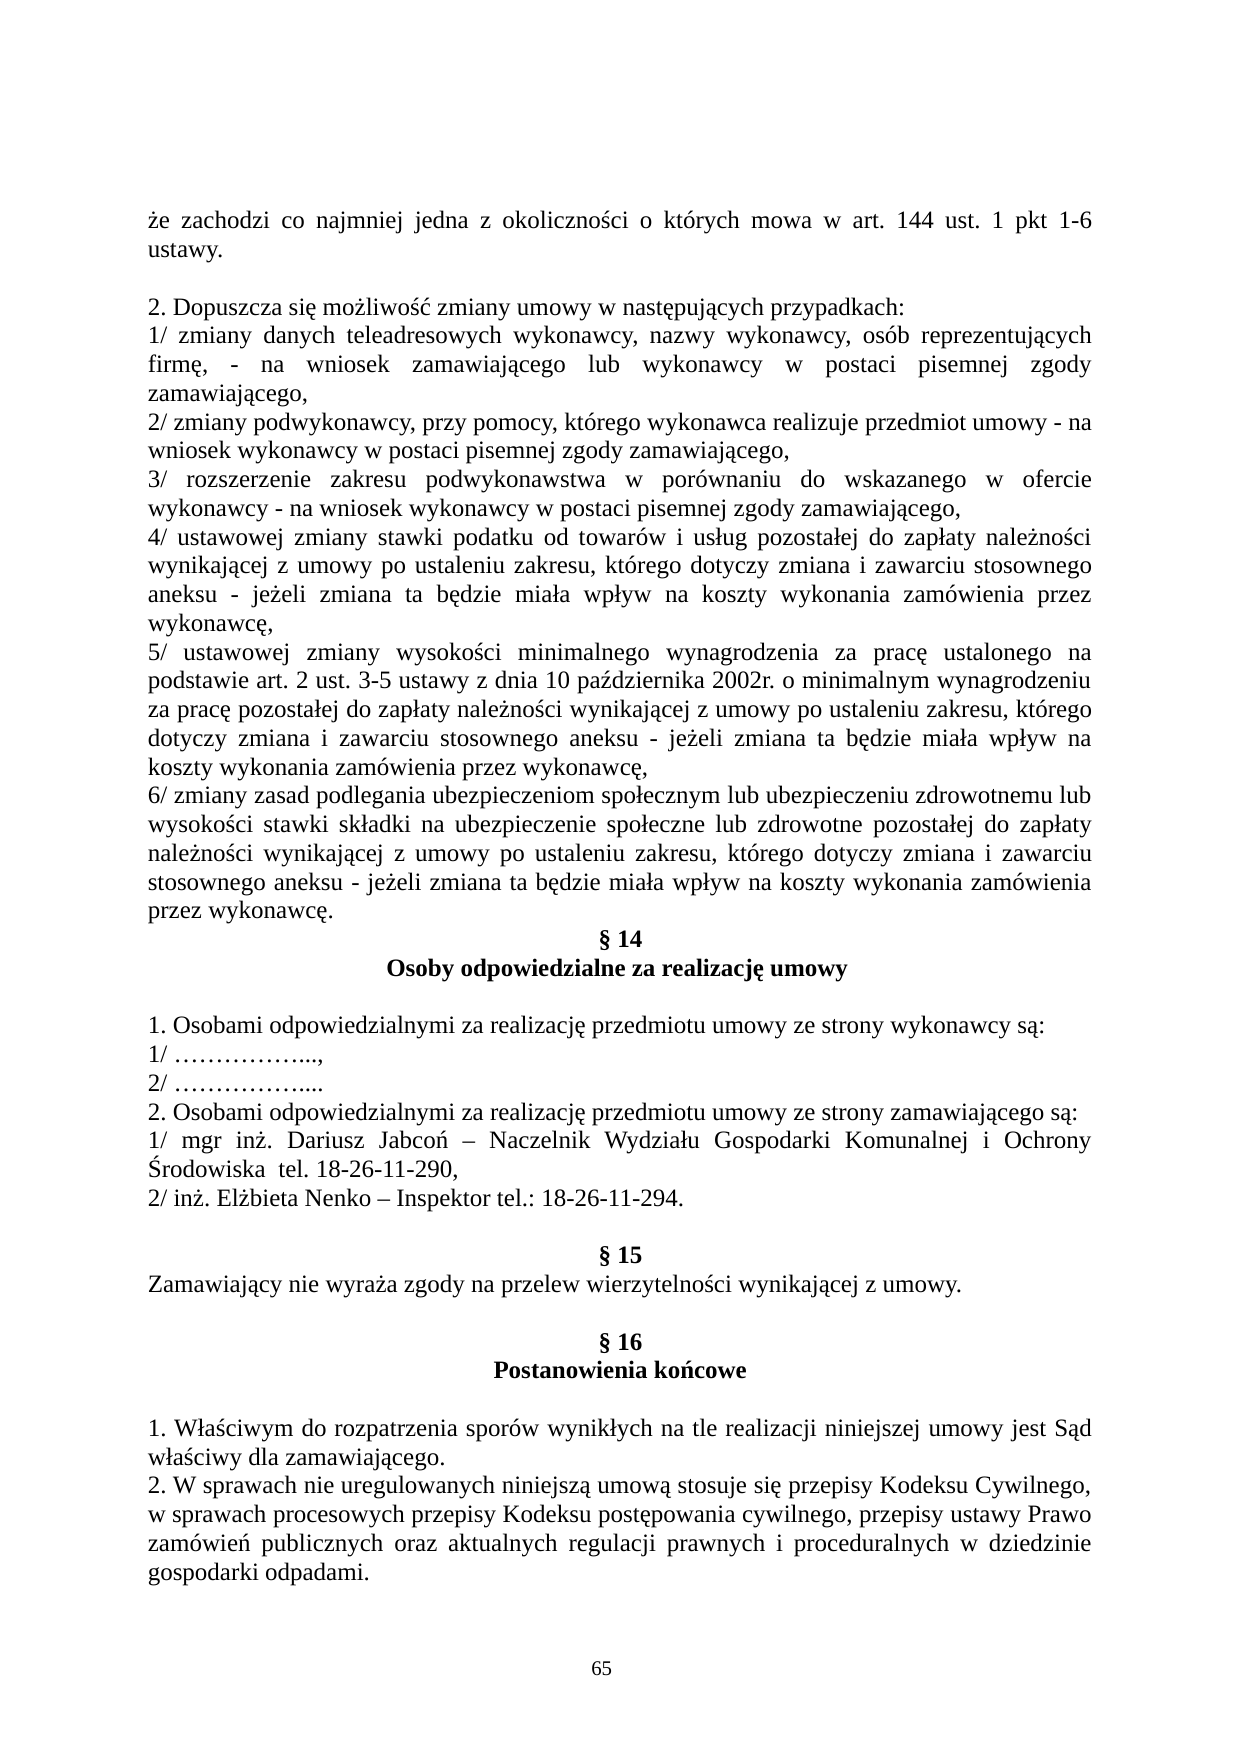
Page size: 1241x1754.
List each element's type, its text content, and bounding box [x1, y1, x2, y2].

text 2/ inż. Elżbieta Nenko – Inspektor tel.: 18-26-11-294. [148, 1183, 1093, 1212]
text 2. Dopuszcza się możliwość zmiany umowy w następujących przypadkach: [148, 292, 1093, 321]
text Postanowienia końcowe [148, 1356, 1093, 1384]
text § 14 [148, 924, 1093, 953]
text 6/ zmiany zasad podlegania ubezpieczeniom społecznym lub ubezpieczeniu zdrowotnemu lub wysokości stawki składki na ubezpieczenie społeczne lub zdrowotne pozostałej do zapłaty należności wynikającej z umowy po ustaleniu zakresu, którego dotyczy zmiana i zawarciu stosownego aneksu - jeżeli zmiana ta będzie miała wpływ na koszty wykonania zamówienia przez wykonawcę. [148, 781, 1093, 924]
text Zamawiający nie wyraża zgody na przelew wierzytelności wynikającej z umowy. [148, 1269, 1093, 1298]
text 2/ …………….... [148, 1068, 1093, 1097]
text 1/ mgr inż. Dariusz Jabcoń – Naczelnik Wydziału Gospodarki Komunalnej i Ochrony Środowiska tel. 18-26-11-290, [148, 1126, 1093, 1183]
text 1. Właściwym do rozpatrzenia sporów wynikłych na tle realizacji niniejszej umowy jest Sąd właściwy dla zamawiającego. [148, 1413, 1093, 1471]
text § 15 [148, 1241, 1093, 1269]
text 1. Osobami odpowiedzialnymi za realizację przedmiotu umowy ze strony wykonawcy są: [148, 1011, 1093, 1039]
text że zachodzi co najmniej jedna z okoliczności o których mowa w art. 144 ust. 1 pkt 1-6 ustawy. [148, 206, 1093, 263]
text 1/ zmiany danych teleadresowych wykonawcy, nazwy wykonawcy, osób reprezentujących firmę, - na wniosek zamawiającego lub wykonawcy w postaci pisemnej zgody zamawiającego, [148, 321, 1093, 407]
text 1/ ……………..., [148, 1039, 1093, 1068]
text § 16 [148, 1327, 1093, 1356]
text 3/ rozszerzenie zakresu podwykonawstwa w porównaniu do wskazanego w ofercie wykonawcy - na wniosek wykonawcy w postaci pisemnej zgody zamawiającego, [148, 464, 1093, 522]
text Osoby odpowiedzialne za realizację umowy [148, 953, 1093, 982]
text 2/ zmiany podwykonawcy, przy pomocy, którego wykonawca realizuje przedmiot umowy - na wniosek wykonawcy w postaci pisemnej zgody zamawiającego, [148, 407, 1093, 464]
text 2. W sprawach nie uregulowanych niniejszą umową stosuje się przepisy Kodeksu Cywilnego, w sprawach procesowych przepisy Kodeksu postępowania cywilnego, przepisy ustawy Prawo zamówień publicznych oraz aktualnych regulacji prawnych i proceduralnych w dziedzinie gospodarki odpadami. [148, 1471, 1093, 1586]
text 2. Osobami odpowiedzialnymi za realizację przedmiotu umowy ze strony zamawiającego są: [148, 1097, 1093, 1126]
text 5/ ustawowej zmiany wysokości minimalnego wynagrodzenia za pracę ustalonego na podstawie art. 2 ust. 3-5 ustawy z dnia 10 października 2002r. o minimalnym wynagrodzeniu za pracę pozostałej do zapłaty należności wynikającej z umowy po ustaleniu zakresu, którego dotyczy zmiana i zawarciu stosownego aneksu - jeżeli zmiana ta będzie miała wpływ na koszty wykonania zamówienia przez wykonawcę, [148, 637, 1093, 781]
text 4/ ustawowej zmiany stawki podatku od towarów i usług pozostałej do zapłaty należności wynikającej z umowy po ustaleniu zakresu, którego dotyczy zmiana i zawarciu stosownego aneksu - jeżeli zmiana ta będzie miała wpływ na koszty wykonania zamówienia przez wykonawcę, [148, 522, 1093, 637]
